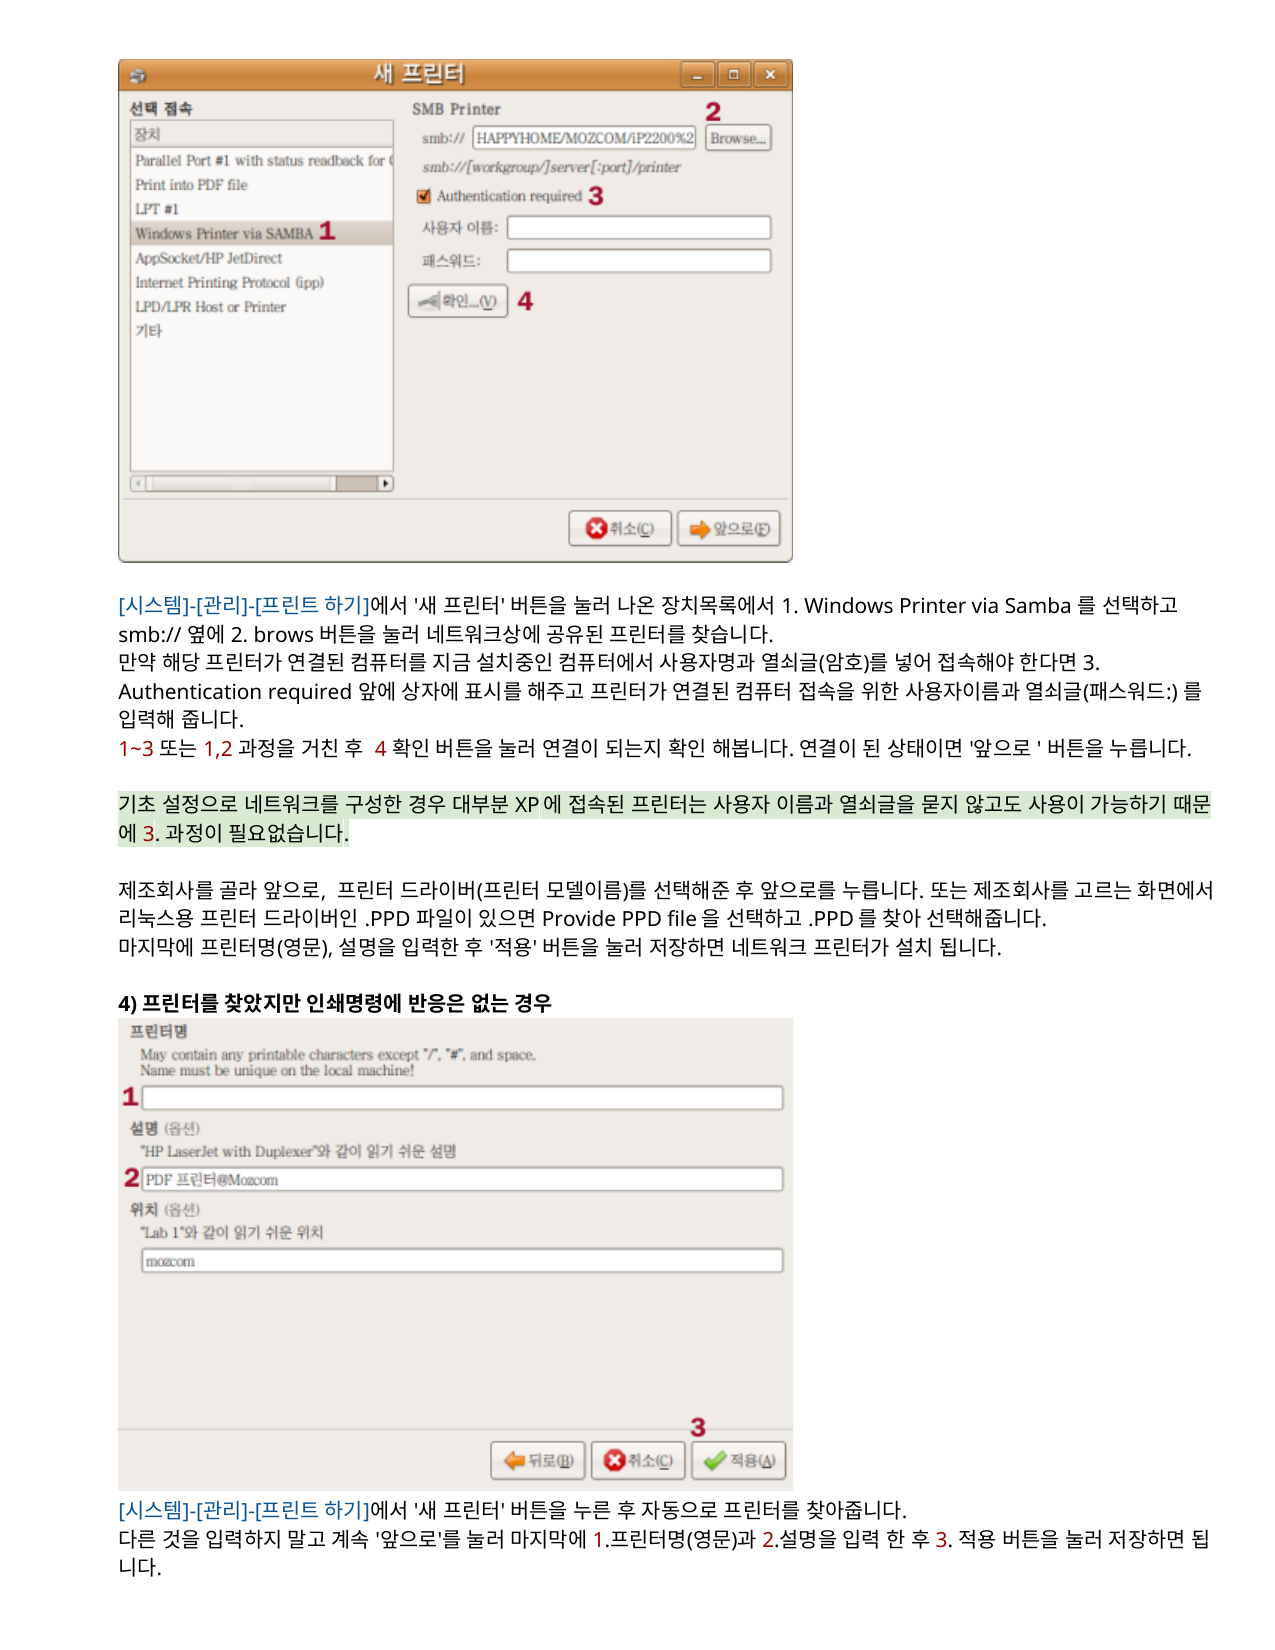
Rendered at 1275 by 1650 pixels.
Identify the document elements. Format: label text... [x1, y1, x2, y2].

picture [118, 59, 793, 563]
text [시스템]-[관리]-[프린트 하기]에서 '새 프린터' 버튼을 눌러 나온 장치목록에서 1. Windows Printer via Samba 를 선택하고 smb:// 옆에 2. brows 버튼을 눌러 네트워크상에 공유된 프린터를 찾습니다. 만약 해당 프린터가 연결된 컴퓨터를 지금 설치중인 컴퓨터에서 사용자명과 열쇠글(암호)를 넣어 접속해야 한다면 3. Authentication required 앞에 상자에 표시를 해주고 프린터가 연결된 컴퓨터 접속을 위한 사용자이름과 열쇠글(패스워드:) 를 입력해 줍니다. 1~3 또는 1,2 과정을 거친 후 4 확인 버튼을 눌러 연결이 되는지 확인 해봅니다. 연결이 된 상태이면 '앞으로 ' 버튼을 누릅니다. 기초 설정으로 네트워크를 구성한 경우 대부분 XP에 접속된 프린터는 사용자 이름과 열쇠글을 묻지 않고도 사용이 가능하기 때문에 3. 과정이 필요없습니다. 제조회사를 골라 앞으로, 프린터 드라이버(프린터 모델이름)를 선택해준 후 앞으로를 누릅니다. 또는 제조회사를 고르는 화면에서 리눅스용 프린터 드라이버인 .PPD 파일이 있으면 Provide PPD file을 선택하고 .PPD를 찾아 선택해줍니다. 마지막에 프린터명(영문), 설명을 입력한 후 '적용' 버튼을 눌러 저장하면 네트워크 프린터가 설치 됩니다. 4) 프린터를 찾았지만 인쇄명령에 반응은 없는 경우 [118, 591, 1216, 1018]
picture [118, 1018, 793, 1491]
text [시스템]-[관리]-[프린트 하기]에서 '새 프린터' 버튼을 누른 후 자동으로 프린터를 찾아줍니다. 다른 것을 입력하지 말고 계속 '앞으로'를 눌러 마지막에 1.프린터명(영문)과 2.설명을 입력 한 후 3. 적용 버튼을 눌러 저장하면 됩니다. [118, 1497, 1216, 1582]
